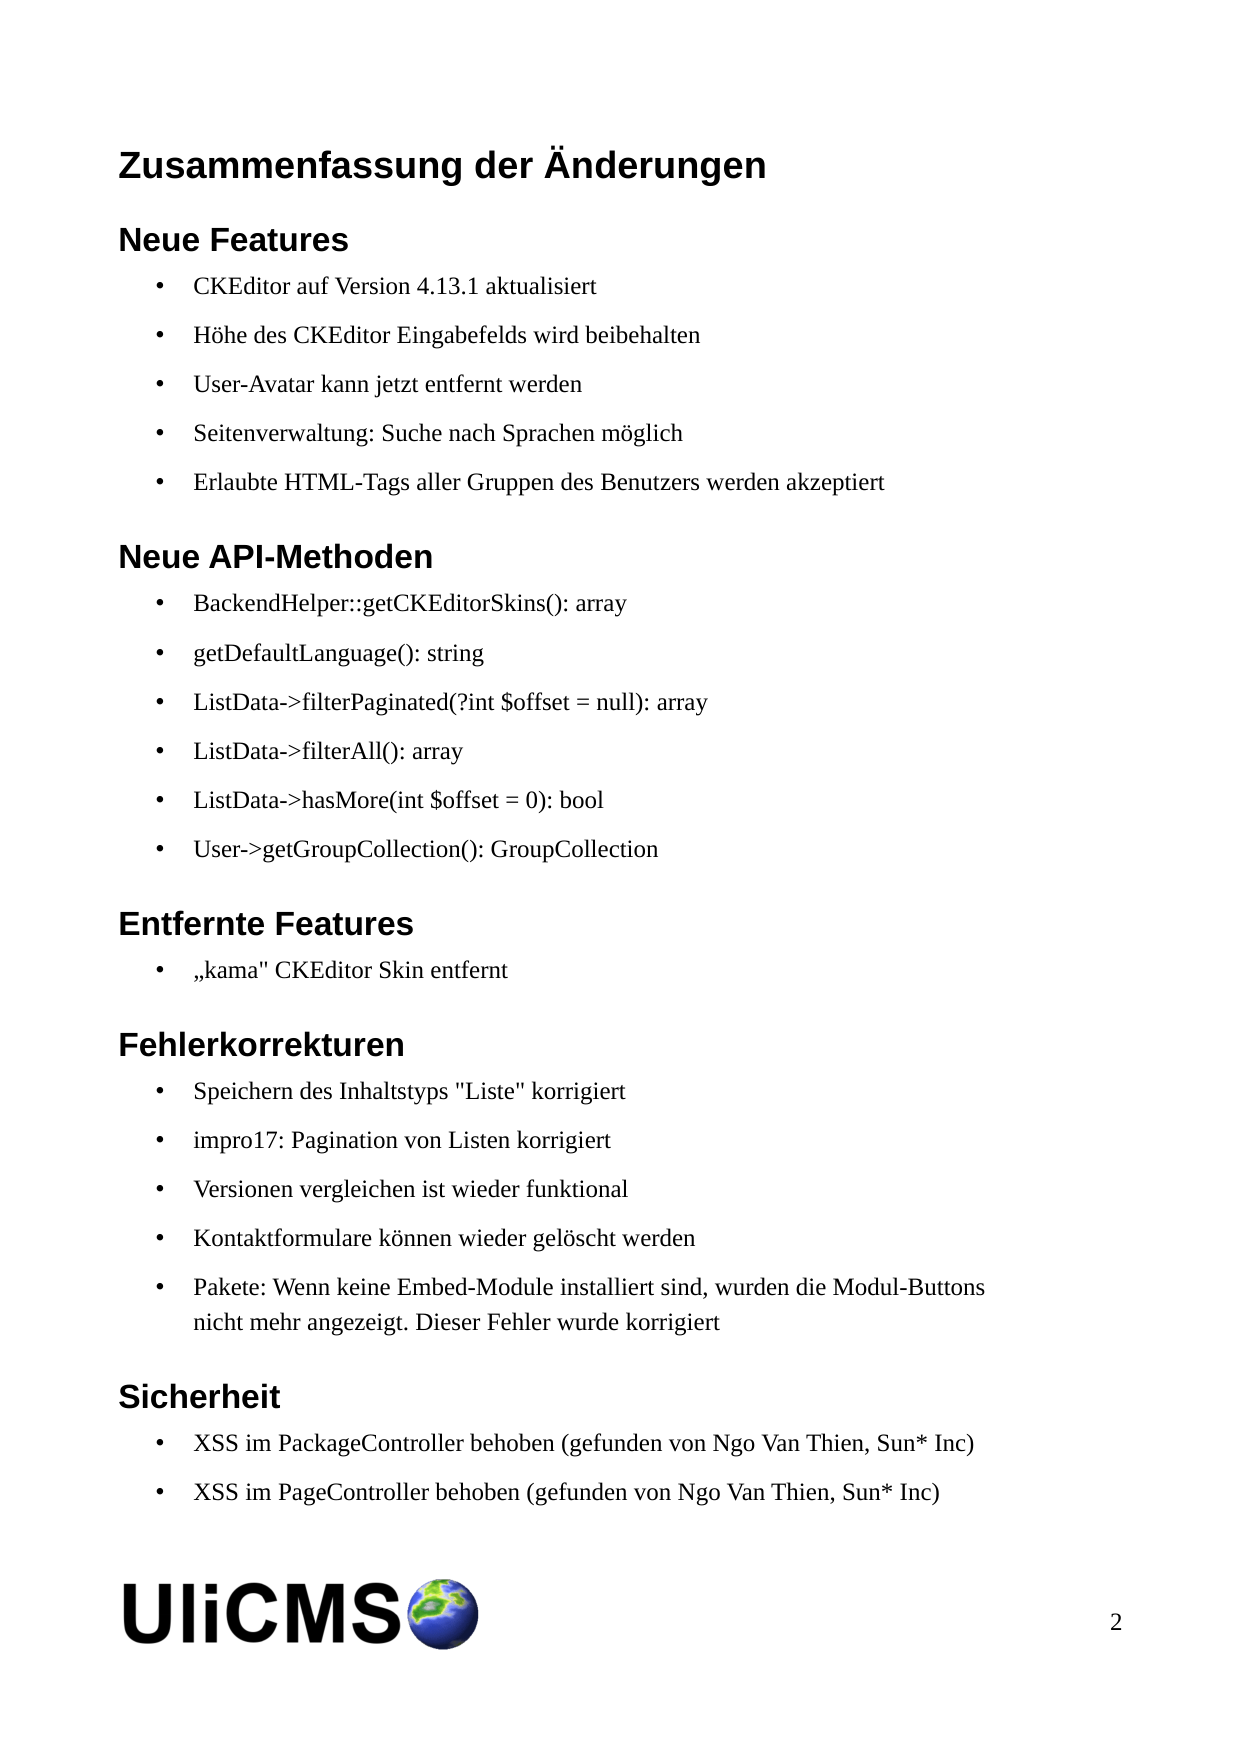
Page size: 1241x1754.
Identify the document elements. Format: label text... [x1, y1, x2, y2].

list XSS im PageController behoben (gefunden von Ngo Van Thien, Sun* Inc) [156, 1477, 1122, 1506]
list Seitenverwaltung: Suche nach Sprachen möglich [156, 418, 1122, 447]
list CKEditor auf Version 4.13.1 aktualisiert [156, 271, 1122, 300]
subtitle Neue API-Methoden [118, 537, 1122, 576]
list Speichern des Inhaltstyps "Liste" korrigiert [156, 1076, 1122, 1105]
list Versionen vergleichen ist wieder funktional [156, 1174, 1122, 1203]
list „kama" CKEditor Skin entfernt [156, 955, 1122, 984]
list Höhe des CKEditor Eingabefelds wird beibehalten [156, 320, 1122, 349]
list ListData->hasMore(int $offset = 0): bool [156, 785, 1122, 813]
picture [118, 1578, 479, 1652]
list getDefaultLanguage(): string [156, 638, 1122, 666]
list ListData->filterPaginated(?int $offset = null): array [156, 687, 1122, 715]
list User->getGroupCollection(): GroupCollection [156, 834, 1122, 863]
subtitle Sicherheit [118, 1377, 1122, 1415]
list Pakete: Wenn keine Embed-Module installiert sind, wurden die Modul-Buttons nicht mehr angezeigt. Dieser Fehler wurde korrigiert [156, 1272, 1122, 1335]
list Kontaktformulare können wieder gelöscht werden [156, 1223, 1122, 1252]
list ListData->filterAll(): array [156, 736, 1122, 764]
list Erlaubte HTML-Tags aller Gruppen des Benutzers werden akzeptiert [156, 467, 1122, 496]
list User-Avatar kann jetzt entfernt werden [156, 369, 1122, 398]
subtitle Entfernte Features [118, 904, 1122, 942]
list XSS im PackageController behoben (gefunden von Ngo Van Thien, Sun* Inc) [156, 1428, 1122, 1456]
subtitle Neue Features [118, 220, 1122, 259]
list impro17: Pagination von Listen korrigiert [156, 1125, 1122, 1154]
list BackendHelper::getCKEditorSkins(): array [156, 588, 1122, 617]
subtitle Fehlerkorrekturen [118, 1025, 1122, 1063]
